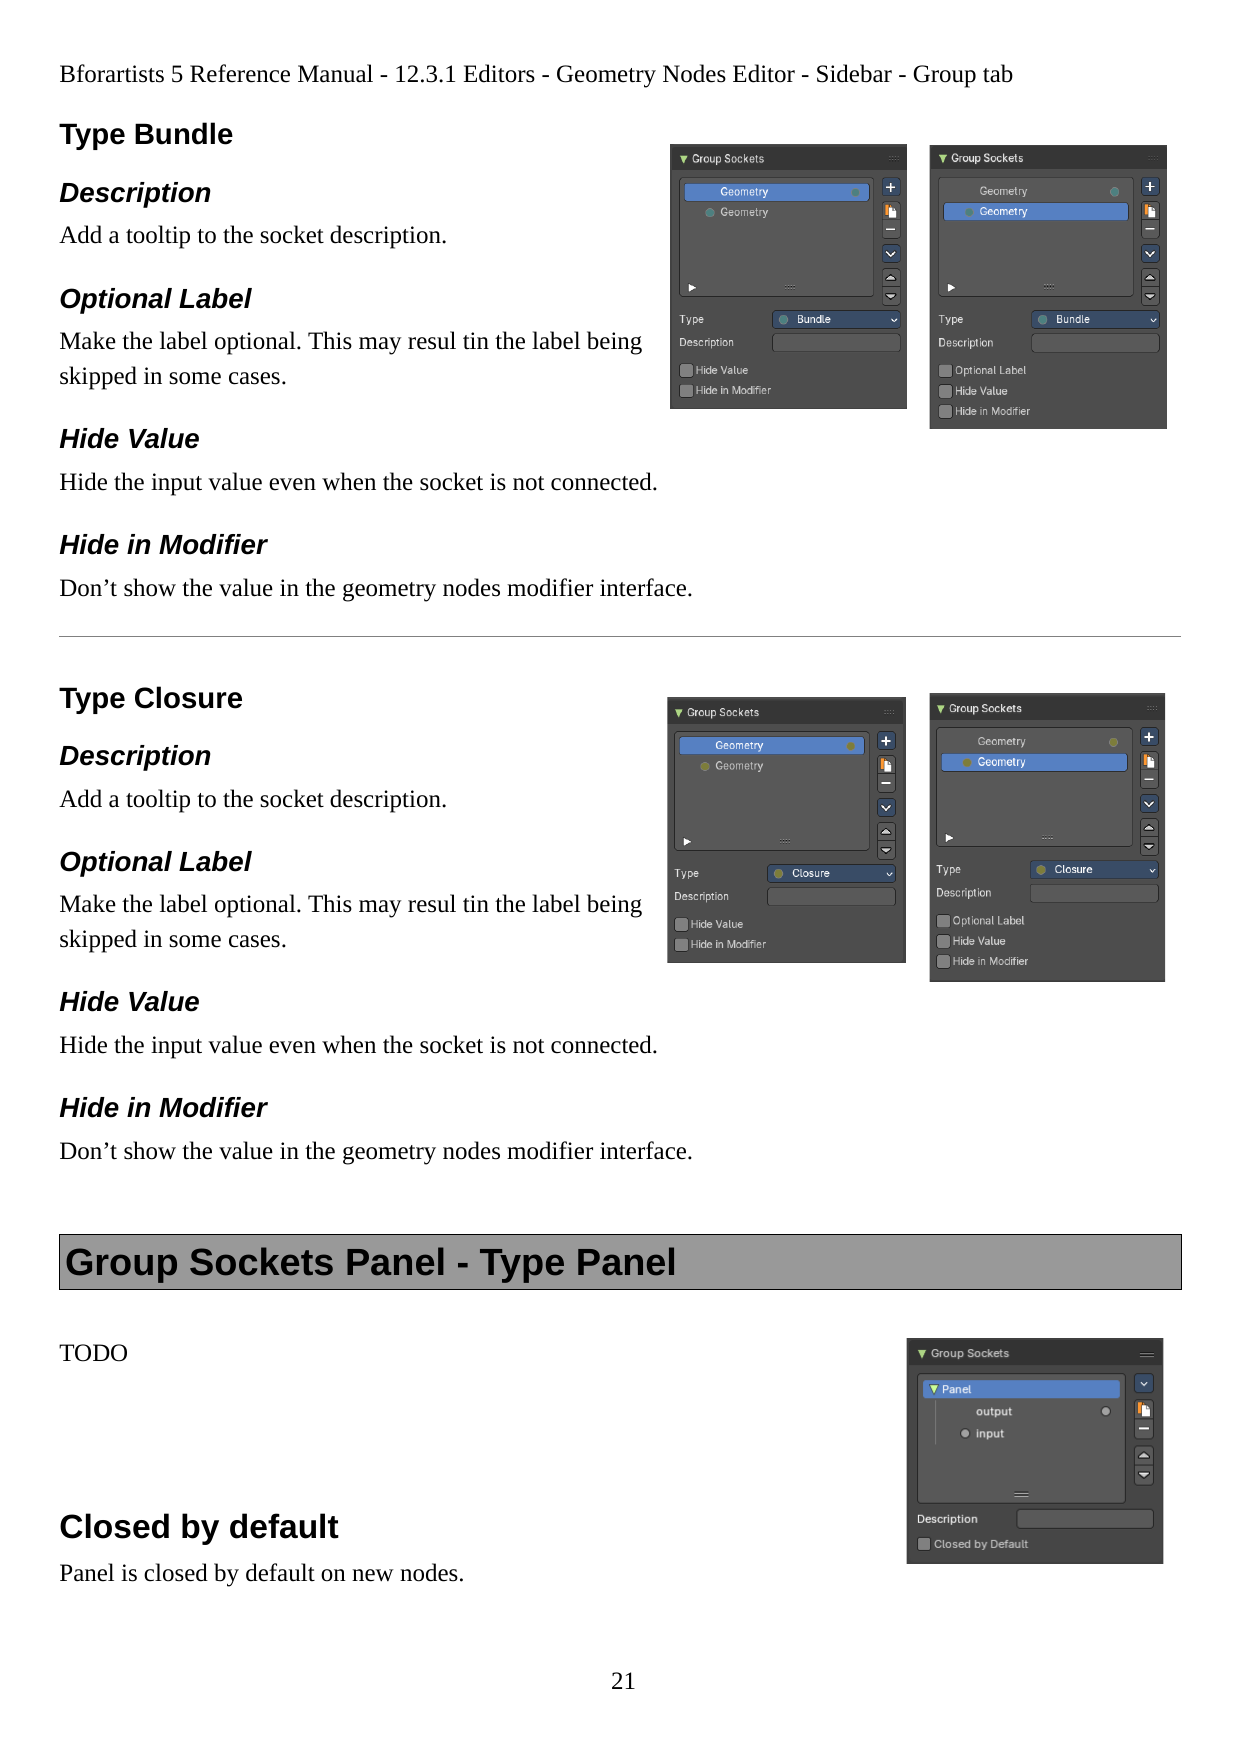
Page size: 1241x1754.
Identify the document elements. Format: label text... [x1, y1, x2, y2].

picture [929, 693, 1166, 982]
subtitle [1166, 739, 1181, 771]
text Hide the input value even when the socket is not connected. [59, 467, 1181, 496]
subtitle Description [59, 176, 670, 208]
subtitle [1167, 176, 1181, 208]
text Hide the input value even when the socket is not connected. [59, 1030, 1181, 1059]
subtitle Hide Value [59, 986, 1181, 1017]
text [1164, 1338, 1181, 1367]
subtitle [906, 739, 929, 771]
text Don’t show the value in the geometry nodes modifier interface. [59, 573, 1181, 601]
text TODO [59, 1338, 906, 1367]
text Make the label optional. This may resul tin the label being skipped in some cases. [59, 889, 667, 953]
subtitle Description [59, 739, 667, 771]
picture [906, 1338, 1164, 1564]
subtitle [1166, 845, 1181, 877]
subtitle Hide Value [59, 422, 1181, 454]
subtitle Hide in Modifier [59, 528, 1181, 560]
picture [929, 145, 1167, 429]
subtitle [1164, 1506, 1181, 1545]
text Add a tooltip to the socket description. [59, 220, 670, 249]
subtitle [907, 282, 929, 314]
subtitle [906, 845, 929, 877]
subtitle Hide in Modifier [59, 1092, 1181, 1123]
text Don’t show the value in the geometry nodes modifier interface. [59, 1136, 1181, 1165]
subtitle [907, 176, 929, 208]
subtitle Optional Label [59, 845, 667, 877]
table_header Group Sockets Panel - Type Panel [60, 1235, 1181, 1289]
subtitle Closed by default [59, 1506, 906, 1545]
subtitle Optional Label [59, 282, 670, 314]
subtitle Type Closure [59, 681, 1181, 714]
text Make the label optional. This may resul tin the label being skipped in some cases. [59, 326, 670, 389]
text Add a tooltip to the socket description. [59, 784, 667, 812]
picture [667, 697, 906, 963]
subtitle Type Bundle [59, 117, 1181, 151]
picture [670, 144, 907, 409]
text Panel is closed by default on new nodes. [59, 1558, 1181, 1586]
subtitle [1167, 282, 1181, 314]
